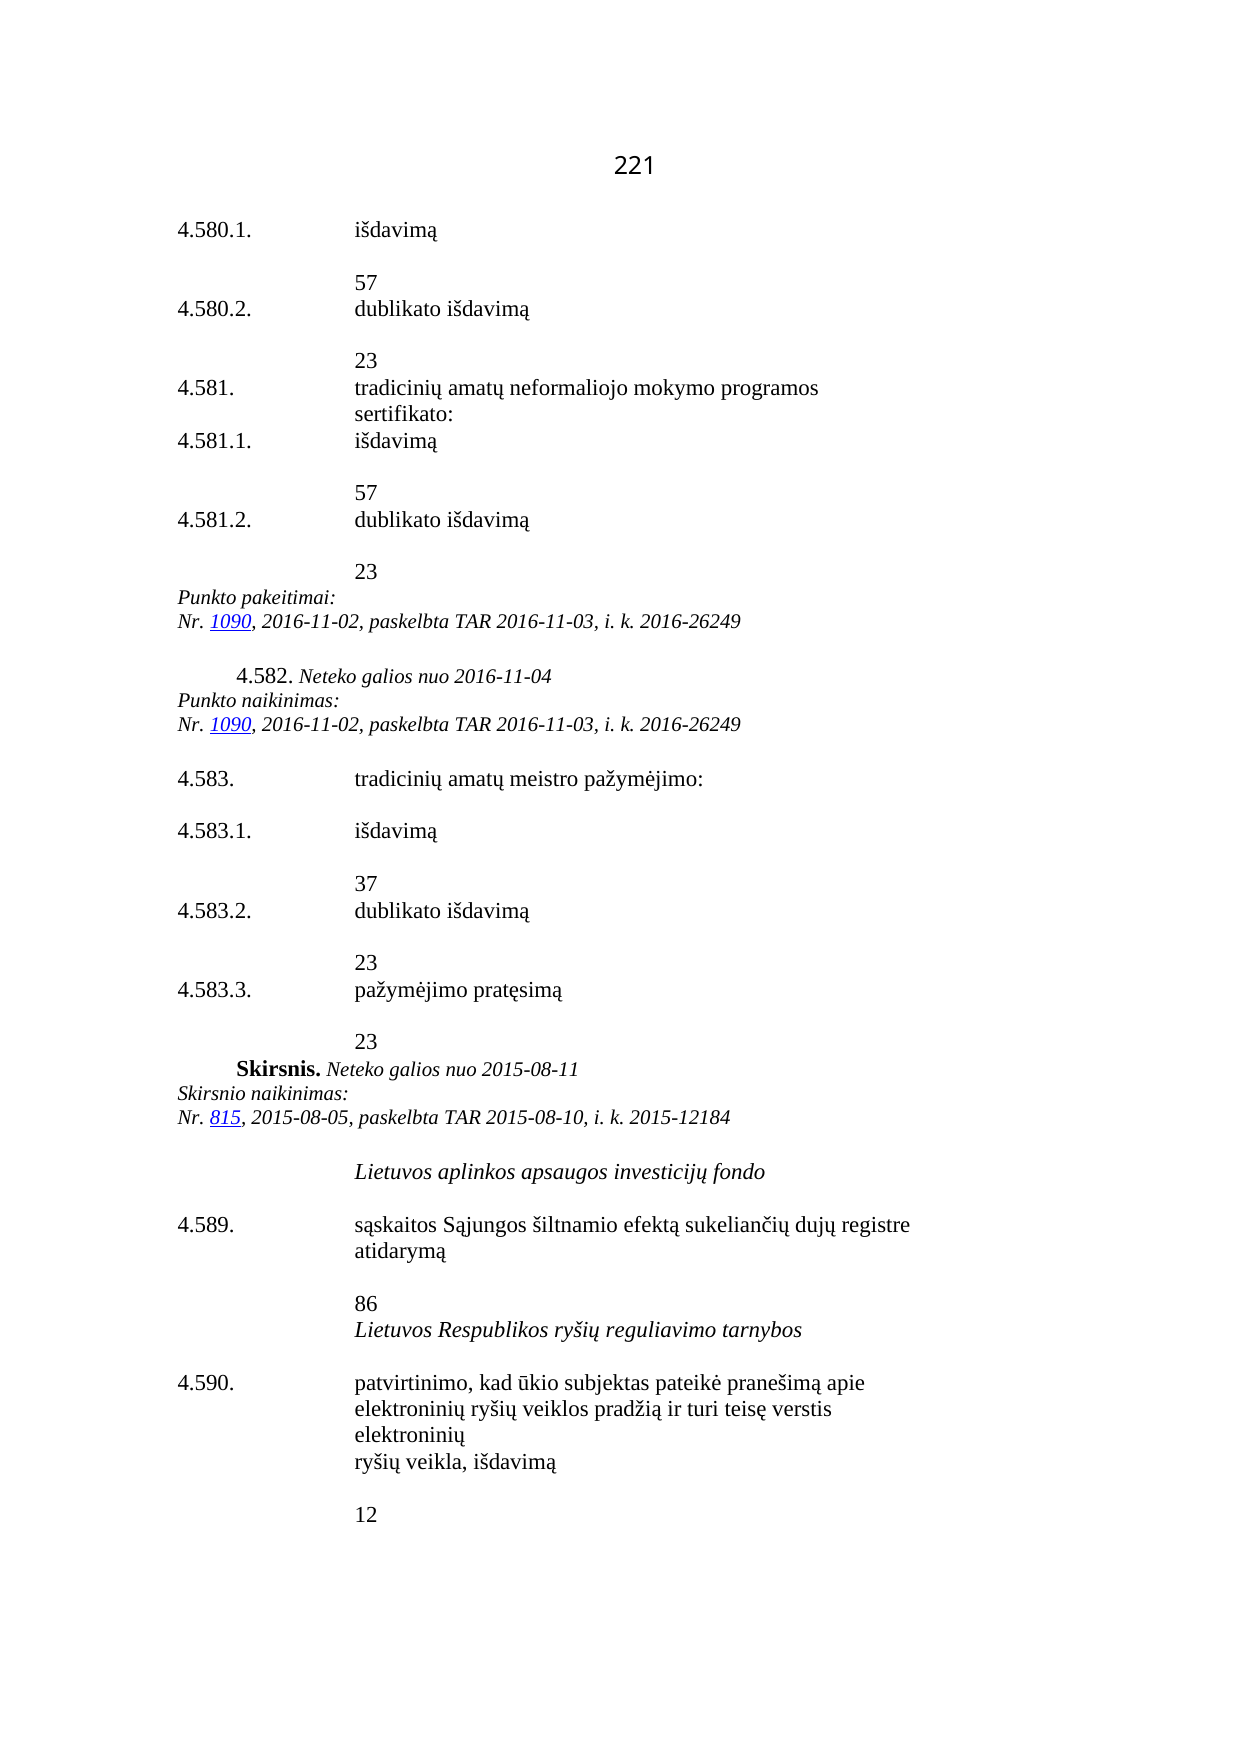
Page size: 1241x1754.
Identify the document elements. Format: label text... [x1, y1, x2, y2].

text Lietuvos Respublikos ryšių reguliavimo tarnybos [354, 1316, 945, 1369]
text 4.583.2. dublikato išdavimą 23 [177, 897, 945, 976]
text 4.581. tradicinių amatų neformaliojo mokymo programos [177, 374, 945, 400]
text 4.583.3. pažymėjimo pratęsimą 23 [177, 976, 945, 1055]
text 4.583. tradicinių amatų meistro pažymėjimo: [177, 765, 945, 818]
text Nr. 1090, 2016-11-02, paskelbta TAR 2016-11-03, i. k. 2016-26249 [177, 609, 1093, 633]
text Skirsnis. Neteko galios nuo 2015-08-11 [177, 1055, 1093, 1081]
text elektroninių ryšių veiklos pradžią ir turi teisę verstis elektroninių [354, 1395, 945, 1448]
text Nr. 1090, 2016-11-02, paskelbta TAR 2016-11-03, i. k. 2016-26249 [177, 712, 1093, 736]
text atidarymą 86 [354, 1237, 945, 1316]
text Nr. 815, 2015-08-05, paskelbta TAR 2015-08-10, i. k. 2015-12184 [177, 1105, 1093, 1129]
text Punkto naikinimas: [177, 688, 1093, 712]
text Lietuvos aplinkos apsaugos investicijų fondo [354, 1158, 945, 1211]
text 4.581.1. išdavimą 57 [177, 427, 945, 506]
text 4.589. sąskaitos Sąjungos šiltnamio efektą sukeliančių dujų registre [177, 1211, 945, 1237]
text 4.580.2. dublikato išdavimą 23 [177, 295, 945, 374]
text Punkto pakeitimai: [177, 585, 1093, 609]
text 4.590. patvirtinimo, kad ūkio subjektas pateikė pranešimą apie [177, 1369, 945, 1395]
text Skirsnio naikinimas: [177, 1081, 1093, 1105]
text 4.583.1. išdavimą 37 [177, 818, 945, 897]
text sertifikato: [354, 400, 945, 427]
text 4.581.2. dublikato išdavimą 23 [177, 506, 945, 585]
text 4.580.1. išdavimą 57 [177, 216, 945, 295]
text 4.582. Neteko galios nuo 2016-11-04 [177, 662, 1093, 688]
text ryšių veikla, išdavimą 12 [354, 1448, 945, 1527]
